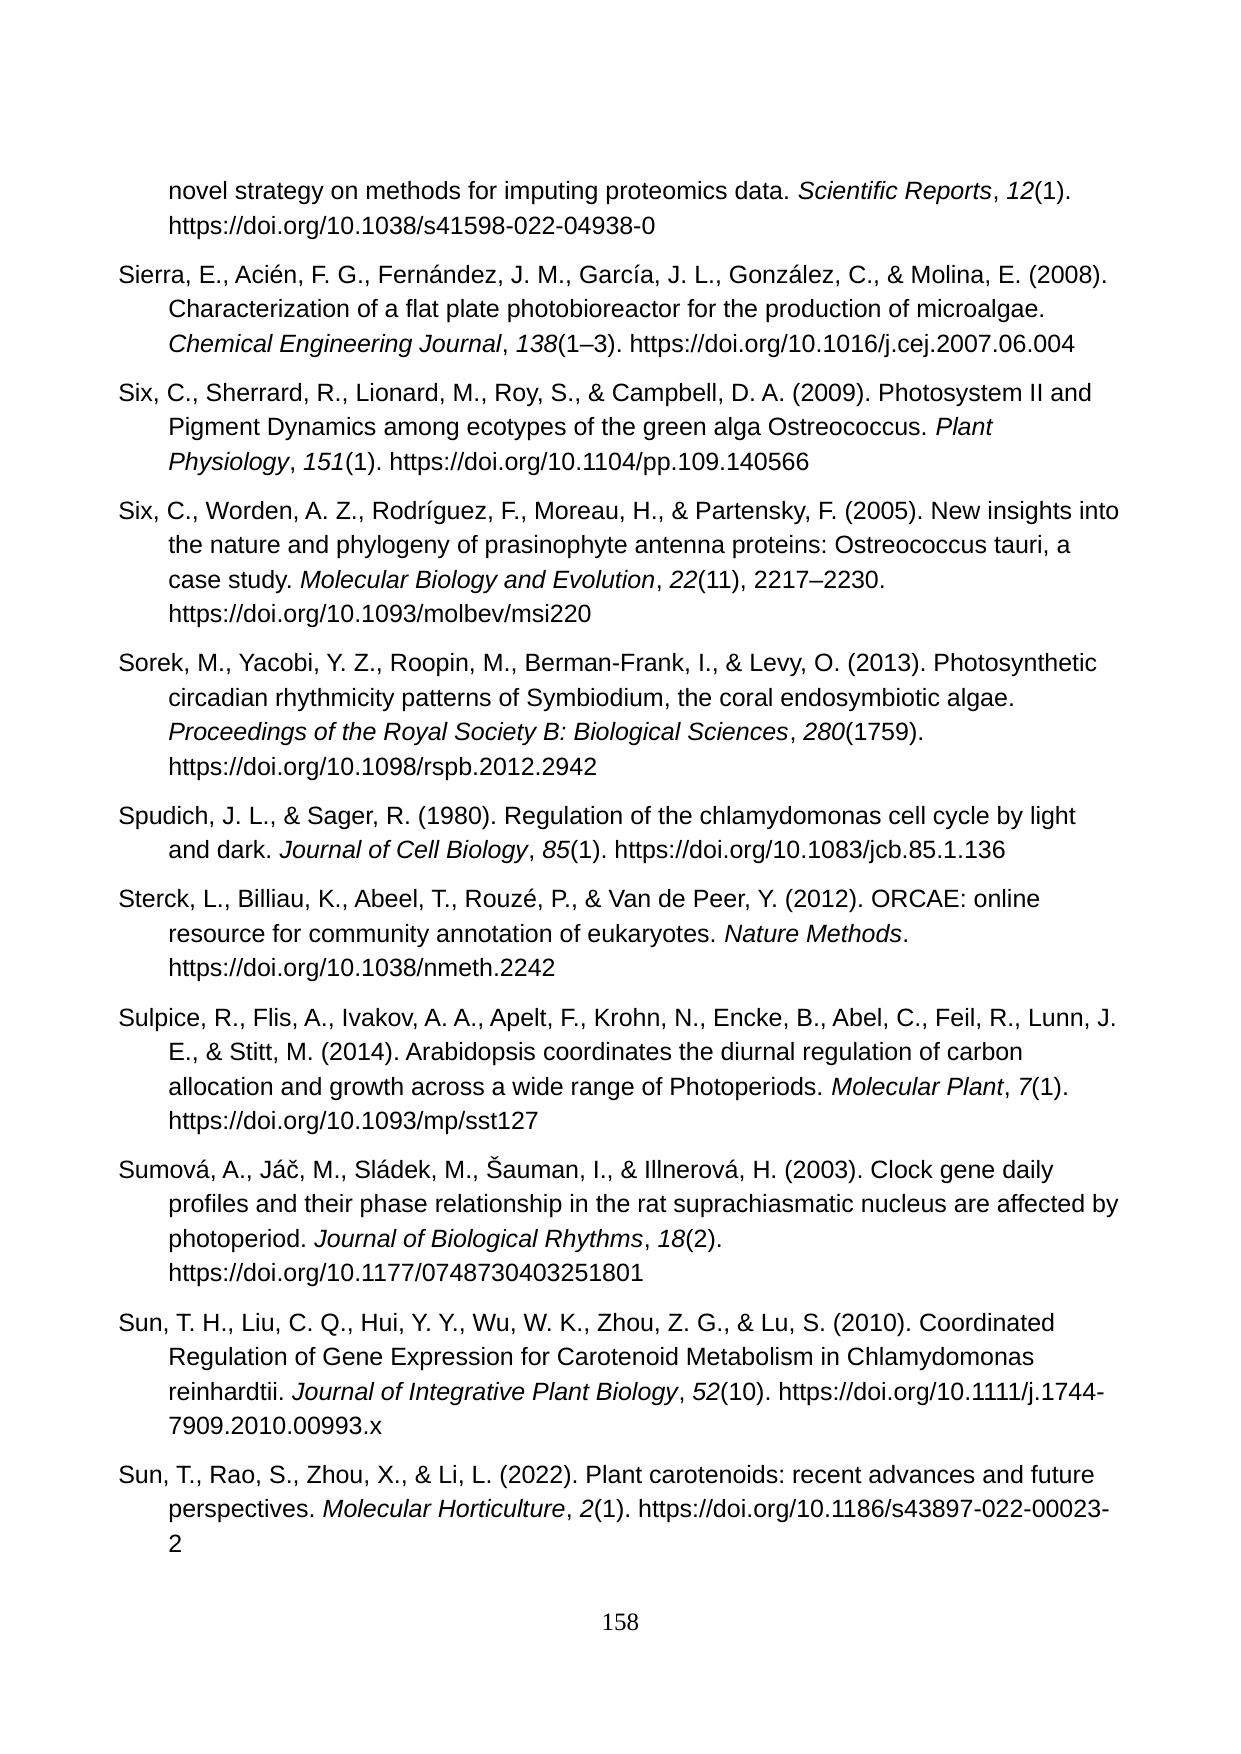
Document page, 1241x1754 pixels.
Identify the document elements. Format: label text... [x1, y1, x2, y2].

text novel strategy on methods for imputing proteomics data. Scientific Reports, 12(1). https://doi.org/10.1038/s41598-022-04938-0 [118, 176, 1122, 239]
text Sorek, M., Yacobi, Y. Z., Roopin, M., Berman-Frank, I., & Levy, O. (2013). Photosynthetic circadian rhythmicity patterns of Symbiodium, the coral endosymbiotic algae. Proceedings of the Royal Society B: Biological Sciences, 280(1759). https://doi.org/10.1098/rspb.2012.2942 [118, 648, 1122, 781]
text Spudich, J. L., & Sager, R. (1980). Regulation of the chlamydomonas cell cycle by light and dark. Journal of Cell Biology, 85(1). https://doi.org/10.1083/jcb.85.1.136 [118, 801, 1122, 864]
text Sun, T. H., Liu, C. Q., Hui, Y. Y., Wu, W. K., Zhou, Z. G., & Lu, S. (2010). Coordinated Regulation of Gene Expression for Carotenoid Metabolism in Chlamydomonas reinhardtii. Journal of Integrative Plant Biology, 52(10). https://doi.org/10.1111/j.1744-7909.2010.00993.x [118, 1307, 1122, 1440]
text Sumová, A., Jáč, M., Sládek, M., Šauman, I., & Illnerová, H. (2003). Clock gene daily profiles and their phase relationship in the rat suprachiasmatic nucleus are affected by photoperiod. Journal of Biological Rhythms, 18(2). https://doi.org/10.1177/0748730403251801 [118, 1155, 1122, 1287]
text Sierra, E., Acién, F. G., Fernández, J. M., García, J. L., González, C., & Molina, E. (2008). Characterization of a flat plate photobioreactor for the production of microalgae. Chemical Engineering Journal, 138(1–3). https://doi.org/10.1016/j.cej.2007.06.004 [118, 260, 1122, 358]
text Six, C., Sherrard, R., Lionard, M., Roy, S., & Campbell, D. A. (2009). Photosystem II and Pigment Dynamics among ecotypes of the green alga Ostreococcus. Plant Physiology, 151(1). https://doi.org/10.1104/pp.109.140566 [118, 378, 1122, 476]
text Sterck, L., Billiau, K., Abeel, T., Rouzé, P., & Van de Peer, Y. (2012). ORCAE: online resource for community annotation of eukaryotes. Nature Methods. https://doi.org/10.1038/nmeth.2242 [118, 884, 1122, 982]
text Six, C., Worden, A. Z., Rodríguez, F., Moreau, H., & Partensky, F. (2005). New insights into the nature and phylogeny of prasinophyte antenna proteins: Ostreococcus tauri, a case study. Molecular Biology and Evolution, 22(11), 2217–2230. https://doi.org/10.1093/molbev/msi220 [118, 496, 1122, 628]
text Sulpice, R., Flis, A., Ivakov, A. A., Apelt, F., Krohn, N., Encke, B., Abel, C., Feil, R., Lunn, J. E., & Stitt, M. (2014). Arabidopsis coordinates the diurnal regulation of carbon allocation and growth across a wide range of Photoperiods. Molecular Plant, 7(1). https://doi.org/10.1093/mp/sst127 [118, 1002, 1122, 1135]
text Sun, T., Rao, S., Zhou, X., & Li, L. (2022). Plant carotenoids: recent advances and future perspectives. Molecular Horticulture, 2(1). https://doi.org/10.1186/s43897-022-00023-2 [118, 1460, 1122, 1558]
